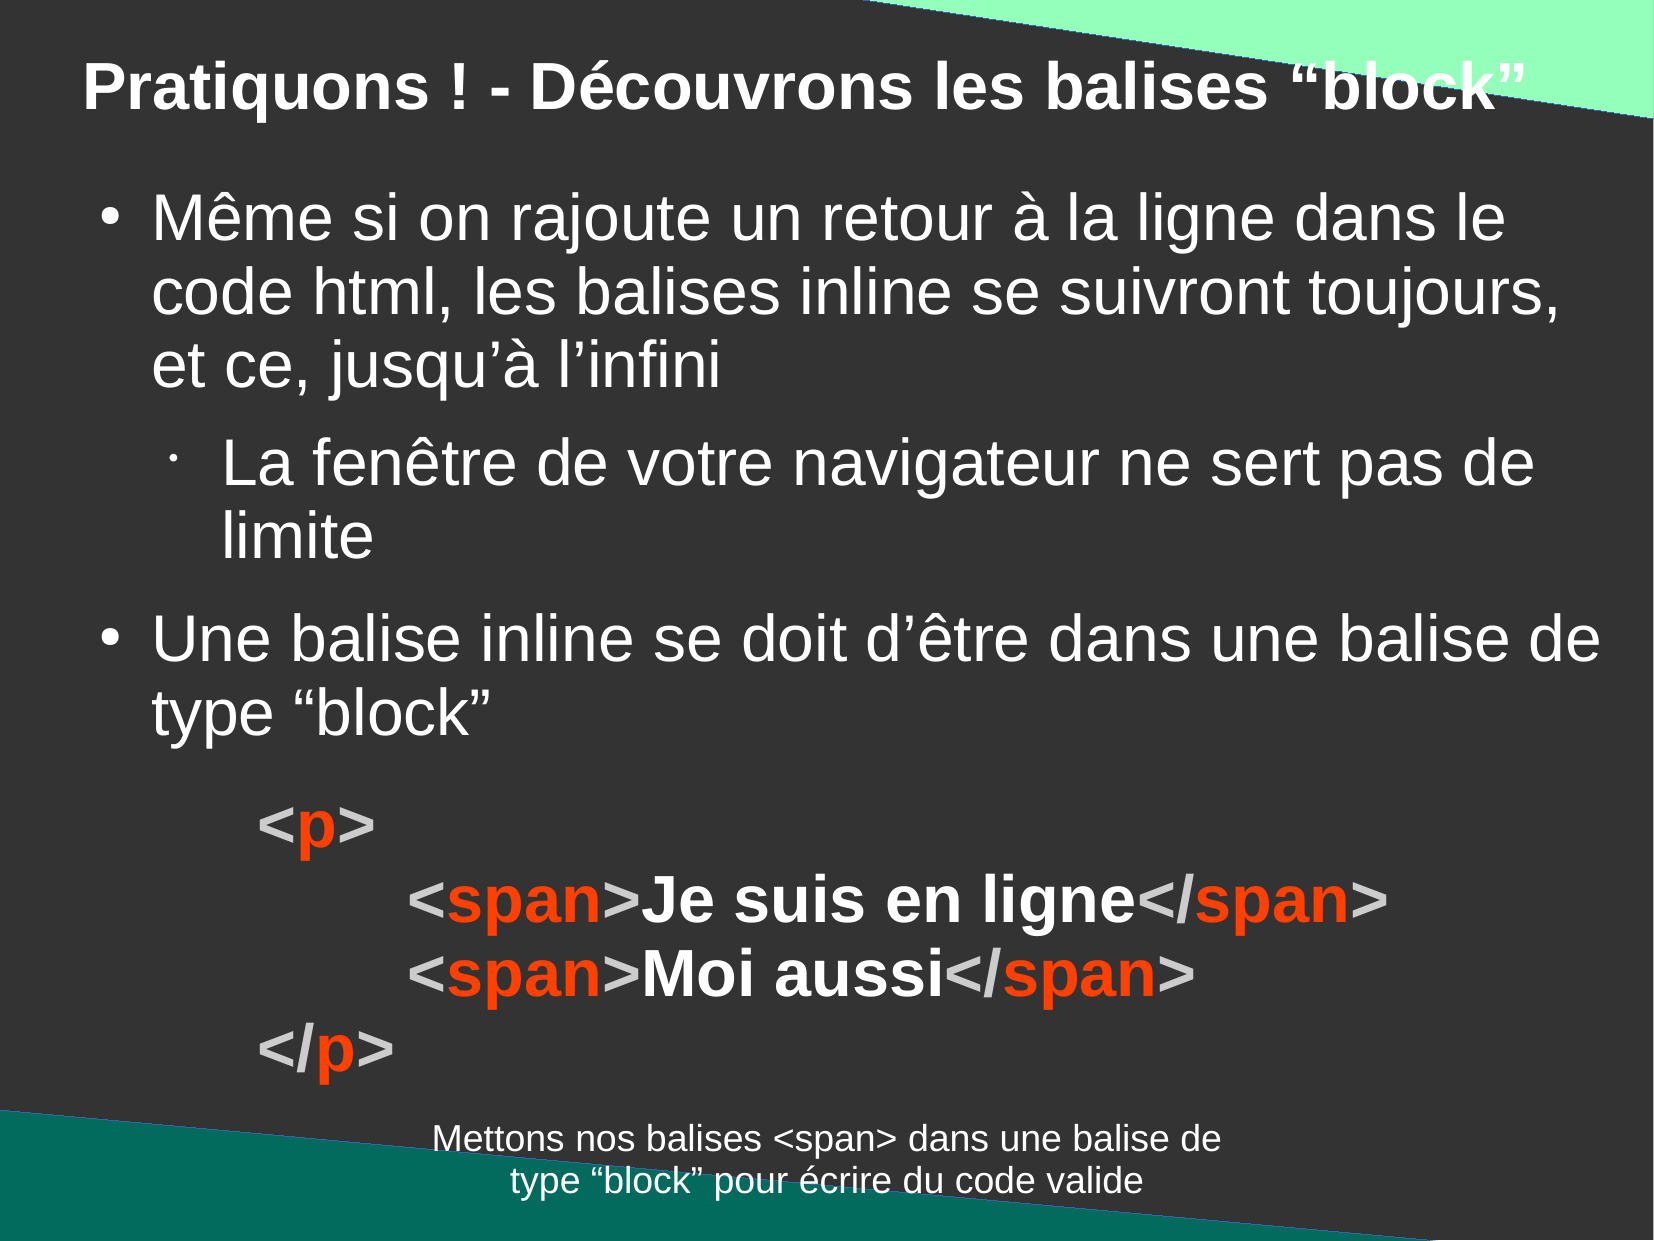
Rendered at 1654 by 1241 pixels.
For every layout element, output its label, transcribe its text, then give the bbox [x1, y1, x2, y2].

text_box [863, 0, 1654, 119]
title Pratiquons ! - Découvrons les balises “block” [82, 49, 1571, 152]
list Même si on rajoute un retour à la ligne dans le code html, les balises inline se suivront toujours, et ce, jusqu’à l’infini La fenêtre de votre navigateur ne sert pas de limite Une balise inline se doit d’être dans une balise de type “block” [80, 180, 1620, 756]
text_box Mettons nos balises <span> dans une balise de type “block” pour écrire du code valide [389, 1109, 1265, 1209]
text_box <p> <span>Je suis en ligne</span> <span>Moi aussi</span> </p> [243, 779, 1411, 1099]
